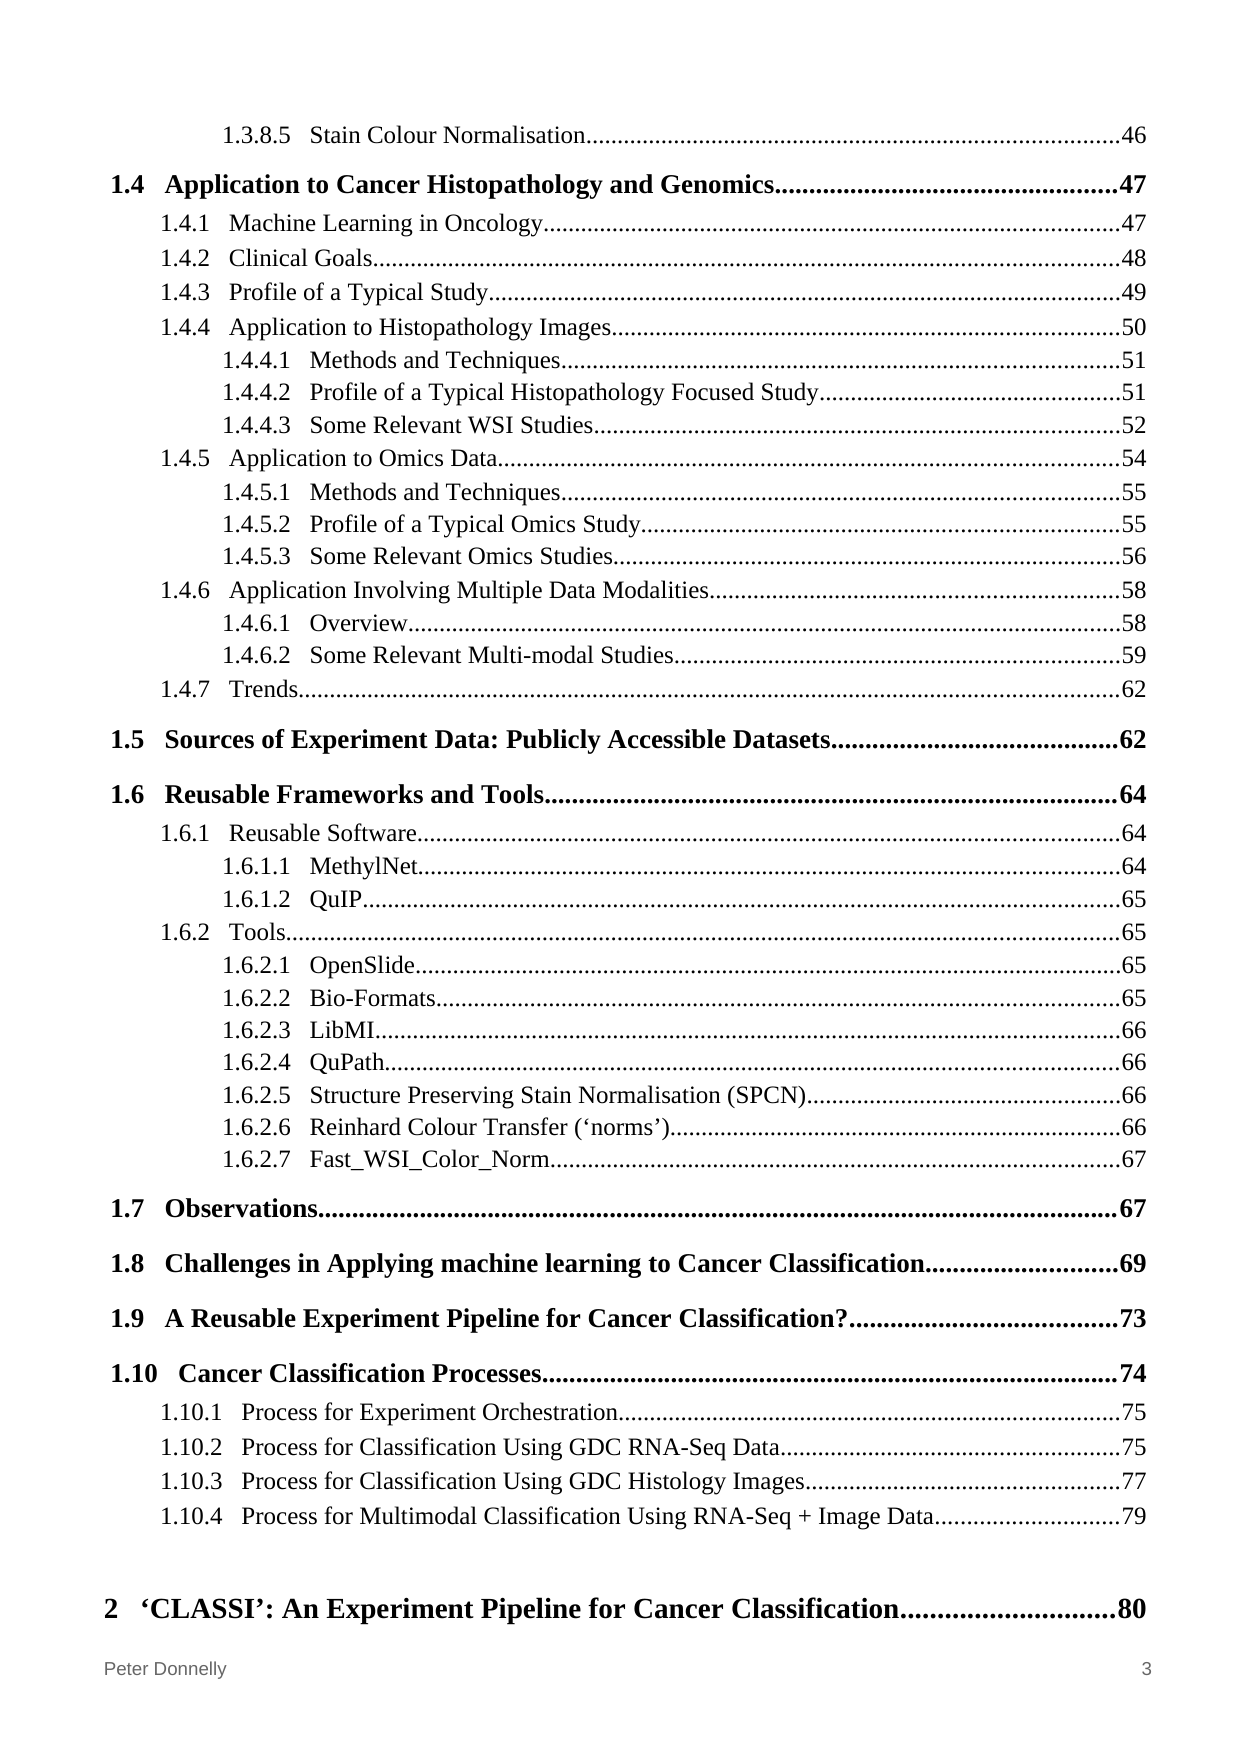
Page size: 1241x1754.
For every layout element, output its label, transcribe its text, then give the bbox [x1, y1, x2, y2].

text 1.4.4 Application to Histopathology Images 50 [154, 312, 1146, 341]
text 1.4.6.1 Overview 58 [216, 608, 1146, 637]
text 1.6.1.1 MethylNet 64 [216, 851, 1146, 880]
text 1.6.2.1 OpenSlide 65 [216, 951, 1146, 979]
text 1.4.2 Clinical Goals 48 [154, 243, 1146, 271]
text 1.4.4.3 Some Relevant WSI Studies 52 [216, 410, 1146, 438]
text 1.3.8.5 Stain Colour Normalisation 46 [216, 120, 1146, 148]
text 1.4.7 Trends 62 [154, 674, 1146, 703]
text 1.5 Sources of Experiment Data: Publicly Accessible Datasets 62 [103, 723, 1146, 754]
text 1.4.5.3 Some Relevant Omics Studies 56 [216, 541, 1146, 570]
text 1.6.2.7 Fast_WSI_Color_Norm 67 [216, 1144, 1146, 1173]
text 1.8 Challenges in Applying machine learning to Cancer Classification 69 [103, 1247, 1146, 1278]
text 1.10.2 Process for Classification Using GDC RNA-Seq Data 75 [154, 1432, 1146, 1460]
text 1.4.5 Application to Omics Data 54 [154, 443, 1146, 472]
text 1.6.2.3 LibMI 66 [216, 1015, 1146, 1044]
text 1.4.3 Profile of a Typical Study 49 [154, 277, 1146, 306]
text 1.6.1.2 QuIP 65 [216, 884, 1146, 912]
text 1.10.1 Process for Experiment Orchestration 75 [154, 1397, 1146, 1426]
text 1.4 Application to Cancer Histopathology and Genomics 47 [103, 168, 1146, 199]
text 1.4.5.2 Profile of a Typical Omics Study 55 [216, 509, 1146, 538]
text 1.6.2.5 Structure Preserving Stain Normalisation (SPCN) 66 [216, 1080, 1146, 1108]
text 1.6 Reusable Frameworks and Tools 64 [103, 778, 1146, 809]
text 1.4.6.2 Some Relevant Multi-modal Studies 59 [216, 640, 1146, 669]
text 1.4.6 Application Involving Multiple Data Modalities 58 [154, 575, 1146, 603]
text 1.10.3 Process for Classification Using GDC Histology Images 77 [154, 1466, 1146, 1495]
text 1.9 A Reusable Experiment Pipeline for Cancer Classification? 73 [103, 1302, 1146, 1333]
text 1.4.1 Machine Learning in Oncology 47 [154, 208, 1146, 237]
text 1.10.4 Process for Multimodal Classification Using RNA-Seq + Image Data 79 [154, 1501, 1146, 1529]
text 1.6.2.2 Bio-Formats 65 [216, 983, 1146, 1012]
text 1.7 Observations 67 [103, 1193, 1146, 1224]
text 1.6.2.4 QuPath 66 [216, 1047, 1146, 1076]
text 1.4.5.1 Methods and Techniques 55 [216, 477, 1146, 505]
text 1.10 Cancer Classification Processes 74 [103, 1357, 1146, 1388]
text 1.6.1 Reusable Software 64 [154, 818, 1146, 847]
text 1.6.2 Tools 65 [154, 917, 1146, 946]
text 1.4.4.1 Methods and Techniques 51 [216, 345, 1146, 374]
text 1.4.4.2 Profile of a Typical Histopathology Focused Study 51 [216, 377, 1146, 406]
text 1.6.2.6 Reinhard Colour Transfer (‘norms’) 66 [216, 1112, 1146, 1141]
text 2 ‘CLASSI’: An Experiment Pipeline for Cancer Classification 80 [103, 1591, 1146, 1625]
